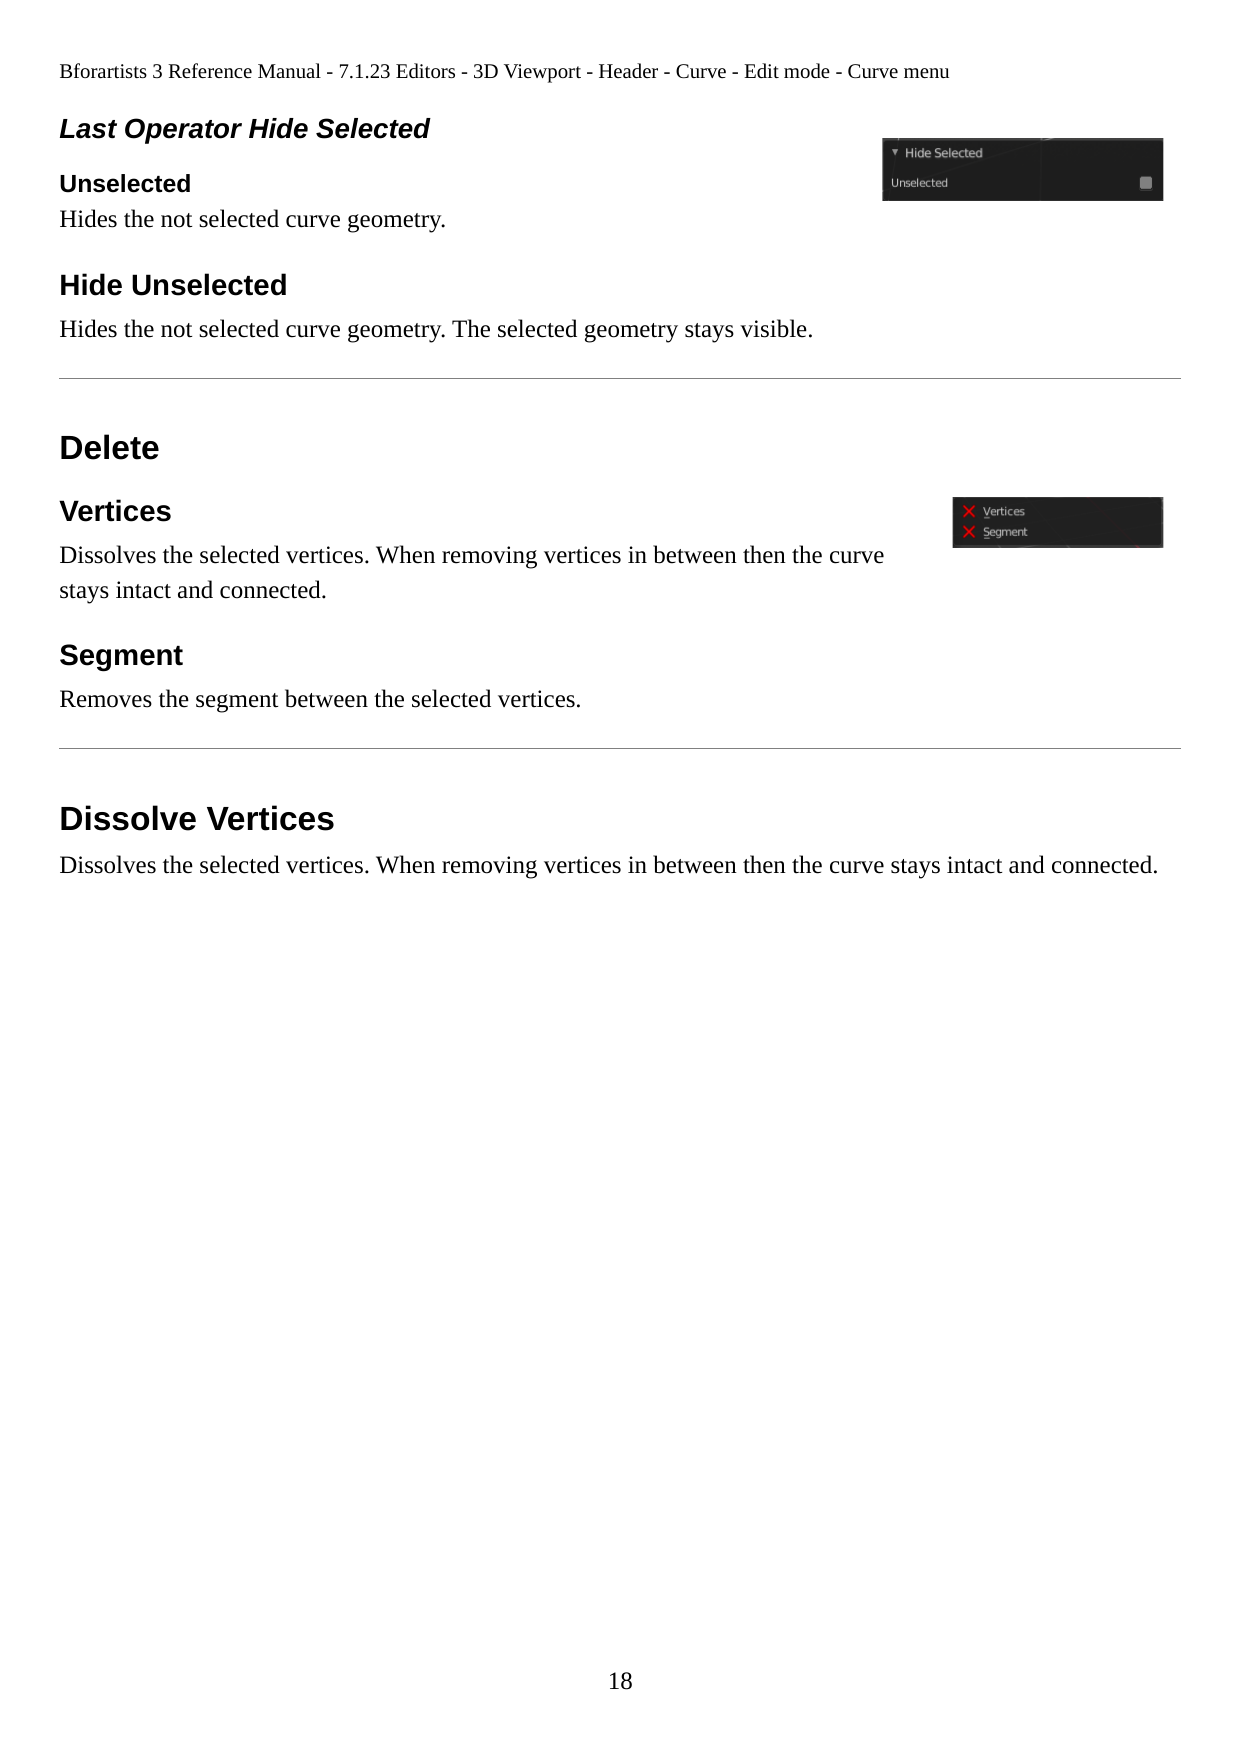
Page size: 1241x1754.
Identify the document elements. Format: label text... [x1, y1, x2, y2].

subtitle Last Operator Hide Selected [59, 113, 1181, 144]
text Hides the not selected curve geometry. The selected geometry stays visible. [59, 314, 1181, 343]
text Hides the not selected curve geometry. [59, 204, 1181, 233]
subtitle Delete [59, 428, 1181, 467]
subtitle [1164, 169, 1181, 198]
text Dissolves the selected vertices. When removing vertices in between then the curve stays intact and connected. [59, 540, 1181, 603]
picture [882, 138, 1164, 201]
text Removes the segment between the selected vertices. [59, 684, 1181, 713]
text Dissolves the selected vertices. When removing vertices in between then the curve stays intact and connected. [59, 850, 1181, 878]
subtitle Dissolve Vertices [59, 799, 1181, 837]
subtitle Segment [59, 638, 1181, 672]
subtitle Unselected [59, 169, 882, 198]
picture [952, 497, 1164, 548]
subtitle Vertices [59, 494, 1181, 528]
subtitle Hide Unselected [59, 268, 1181, 302]
